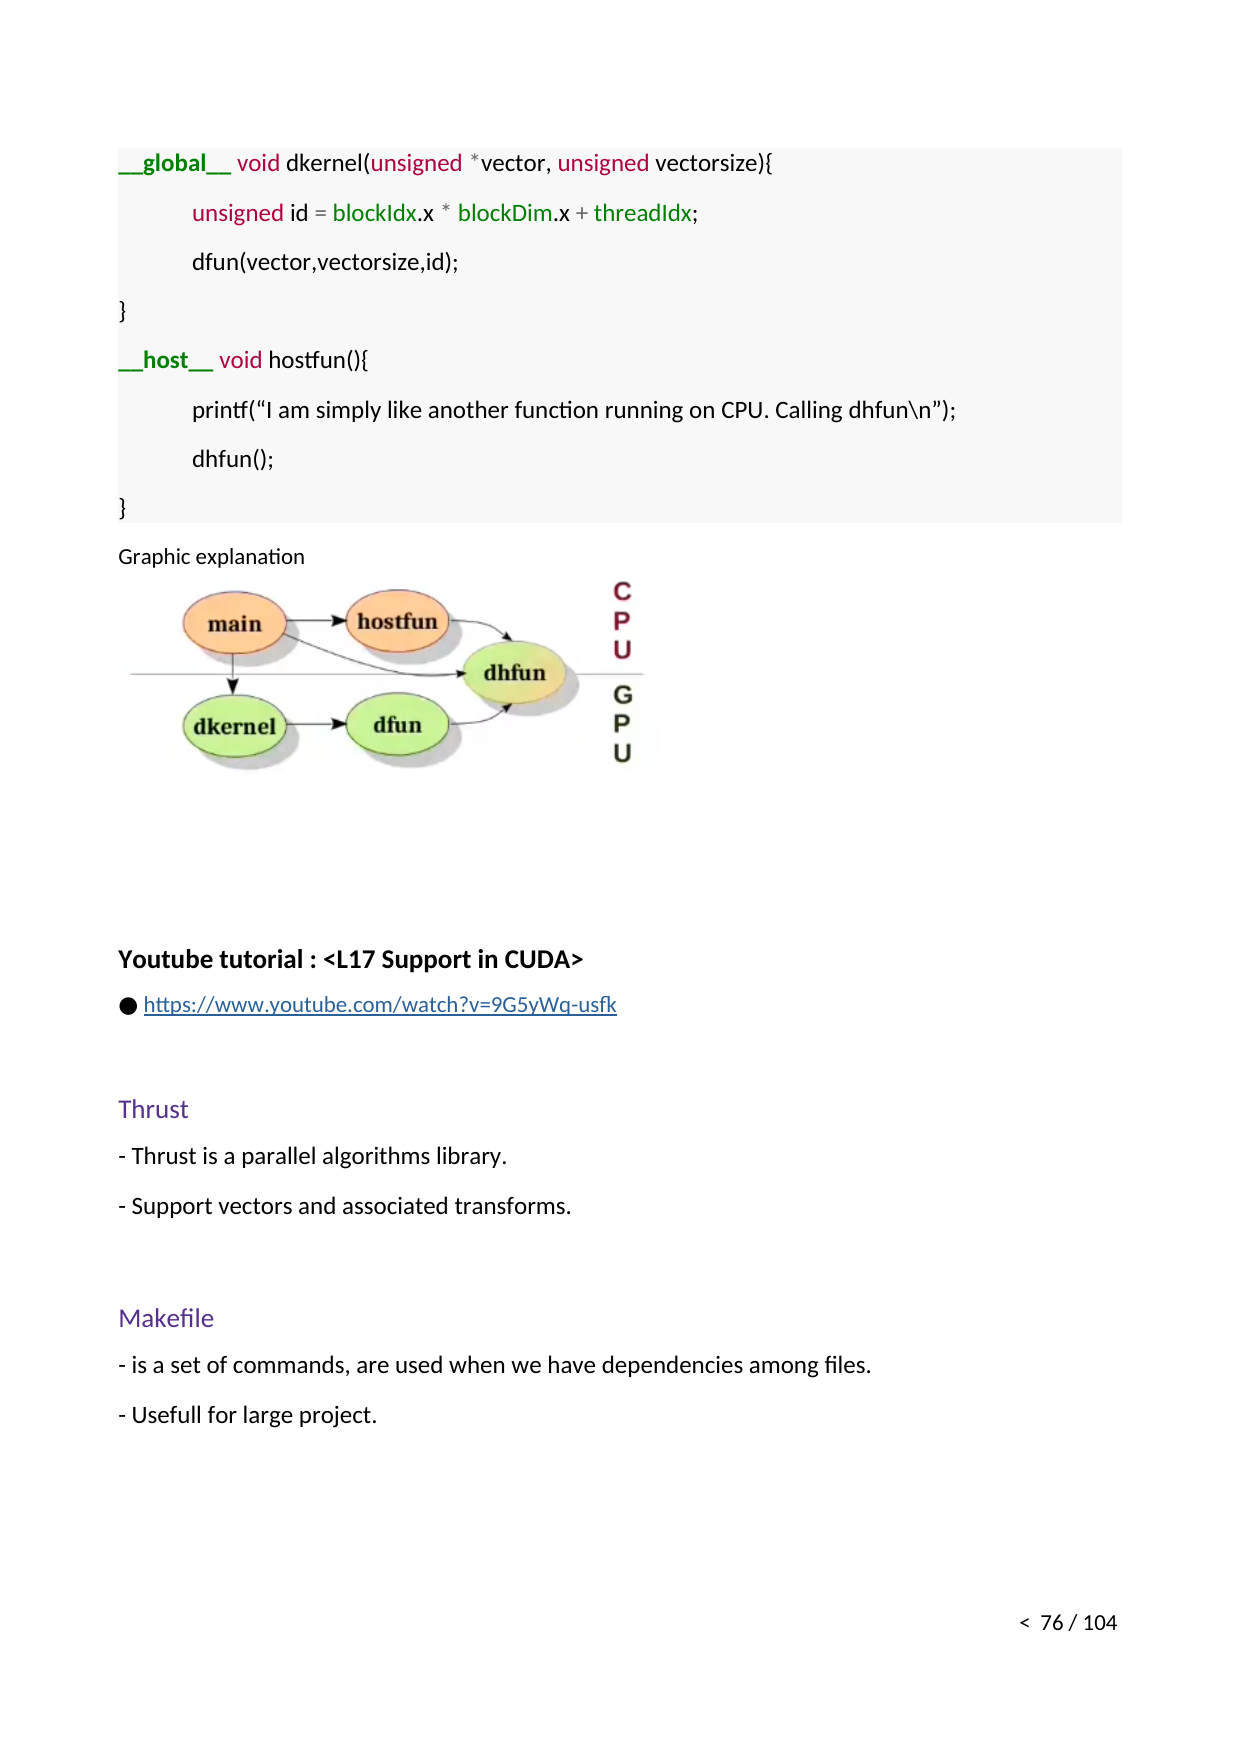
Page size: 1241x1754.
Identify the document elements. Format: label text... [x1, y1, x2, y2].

text dfun(vector,vectorsize,id); [118, 246, 1122, 277]
picture [118, 571, 661, 774]
text Graphic explanation [118, 542, 1122, 570]
text - Thrust is a parallel algorithms library. [118, 1140, 1122, 1171]
subtitle Youtube tutorial : <L17 Support in CUDA> [118, 942, 1122, 975]
text } [118, 492, 1122, 523]
text dhfun(); [118, 443, 1122, 474]
text ● https://www.youtube.com/watch?v=9G5yWq-usfk [118, 990, 1122, 1018]
text - Usefull for large project. [118, 1399, 1122, 1429]
text unsigned id = blockIdx.x * blockDim.x + threadIdx; [118, 197, 1122, 227]
text } [118, 295, 1122, 326]
text __global__ void dkernel(unsigned *vector, unsigned vectorsize){ [118, 148, 1122, 178]
text - Support vectors and associated transforms. [118, 1190, 1122, 1220]
text printf(“I am simply like another function running on CPU. Calling dhfun\n”); [118, 394, 1122, 424]
subtitle Makefile [118, 1301, 1122, 1334]
text - is a set of commands, are used when we have dependencies among files. [118, 1349, 1122, 1380]
subtitle Thrust [118, 1092, 1122, 1125]
text __host__ void hostfun(){ [118, 345, 1122, 375]
